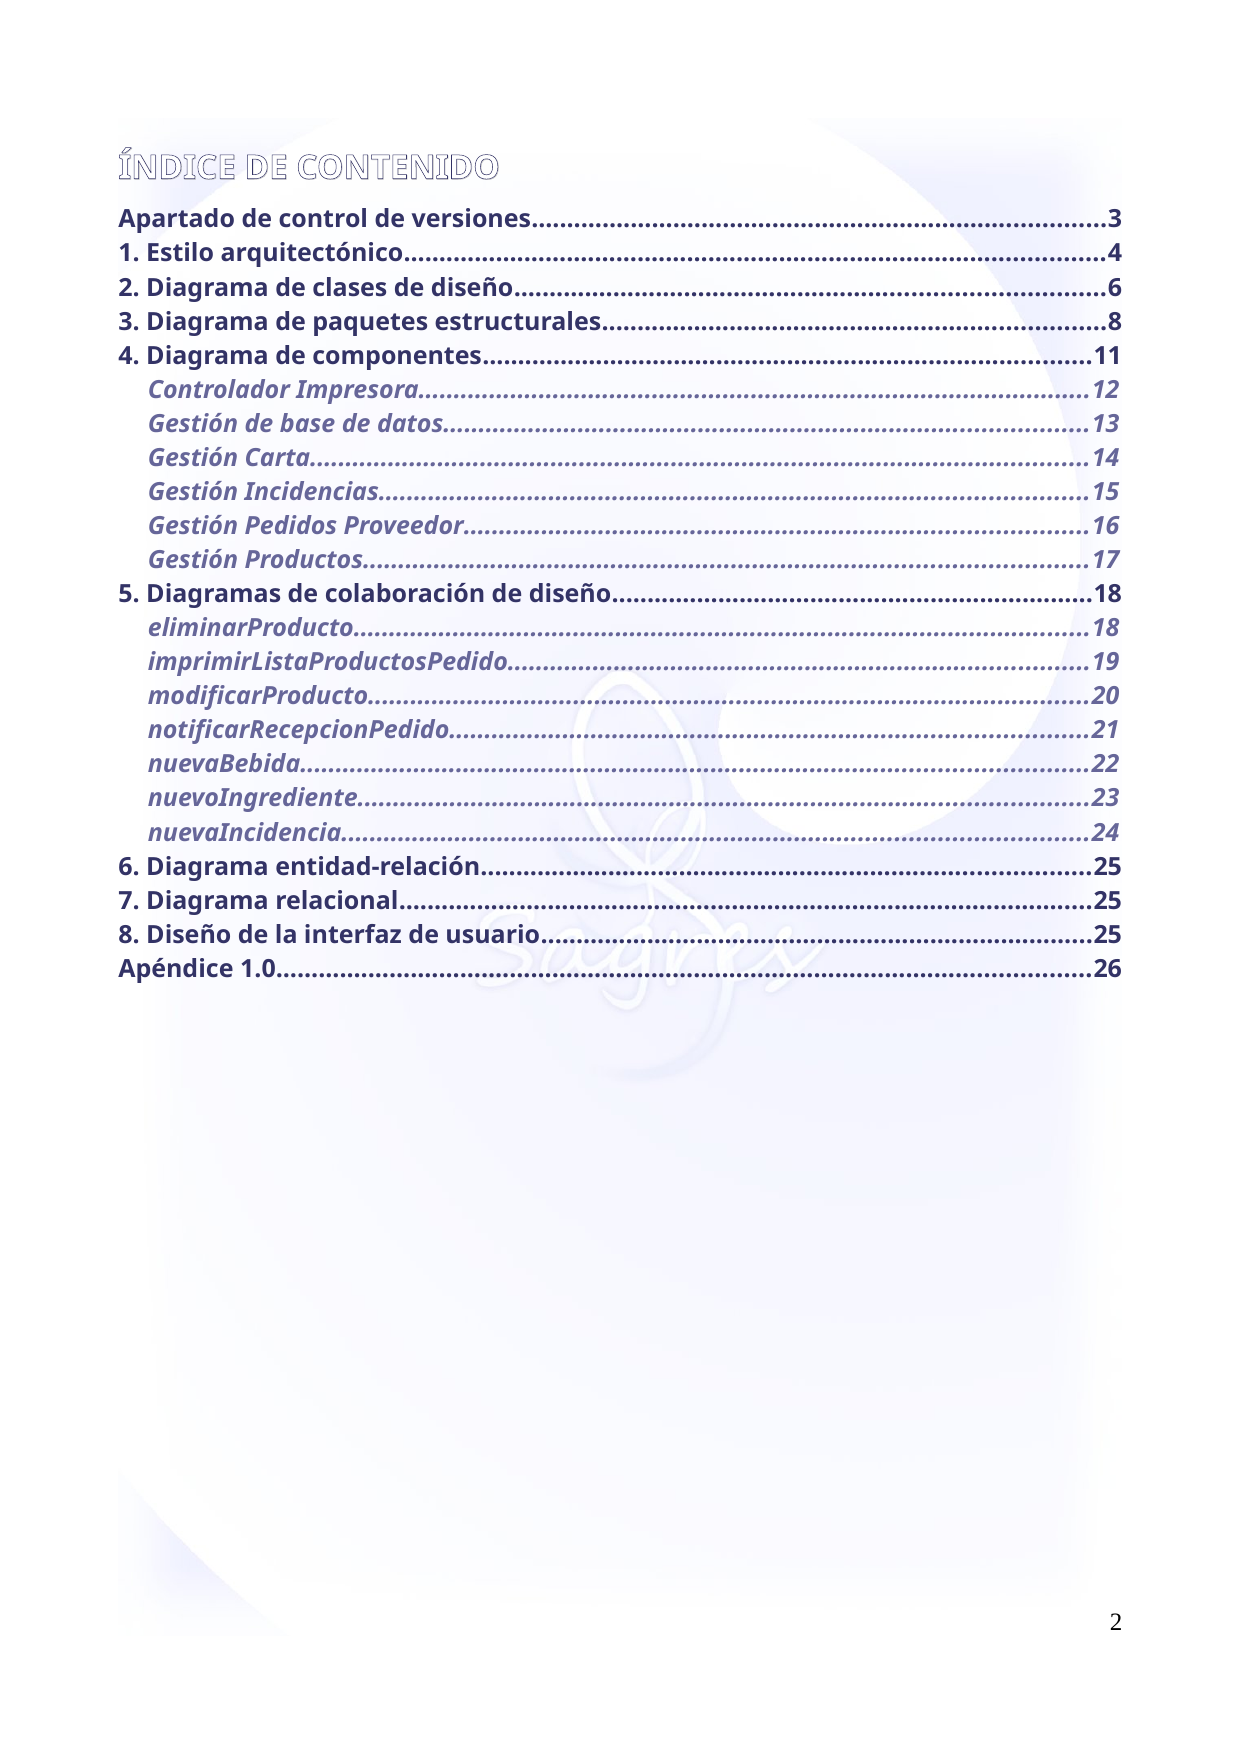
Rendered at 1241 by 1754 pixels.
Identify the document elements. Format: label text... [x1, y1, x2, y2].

text nuevaIncidencia 24 [148, 814, 1122, 848]
text Apartado de control de versiones 3 [118, 201, 1122, 235]
text nuevaBebida 22 [148, 746, 1122, 780]
text notificarRecepcionPedido 21 [148, 712, 1122, 746]
text 4. Diagrama de componentes 11 [118, 337, 1122, 371]
text eliminarProducto 18 [148, 610, 1122, 644]
picture [118, 188, 1122, 201]
text modificarProducto 20 [148, 678, 1122, 712]
text 3. Diagrama de paquetes estructurales 8 [118, 303, 1122, 337]
subtitle Índice de contenido [118, 143, 1122, 188]
text 6. Diagrama entidad-relación 25 [118, 848, 1122, 882]
text Apéndice 1.0 26 [118, 950, 1122, 984]
text 5. Diagramas de colaboración de diseño 18 [118, 576, 1122, 610]
picture [118, 118, 1122, 143]
text 1. Estilo arquitectónico 4 [118, 235, 1122, 269]
text nuevoIngrediente 23 [148, 780, 1122, 814]
text Gestión Incidencias 15 [148, 473, 1122, 508]
text Gestión de base de datos 13 [148, 405, 1122, 439]
picture [118, 984, 1122, 1636]
text 2. Diagrama de clases de diseño 6 [118, 269, 1122, 303]
text 8. Diseño de la interfaz de usuario 25 [118, 916, 1122, 950]
text Gestión Pedidos Proveedor 16 [148, 508, 1122, 542]
picture [118, 610, 148, 848]
picture [118, 371, 148, 576]
text Controlador Impresora 12 [148, 371, 1122, 405]
text Gestión Carta 14 [148, 439, 1122, 473]
text imprimirListaProductosPedido 19 [148, 644, 1122, 678]
text 7. Diagrama relacional 25 [118, 882, 1122, 916]
text Gestión Productos 17 [148, 542, 1122, 576]
